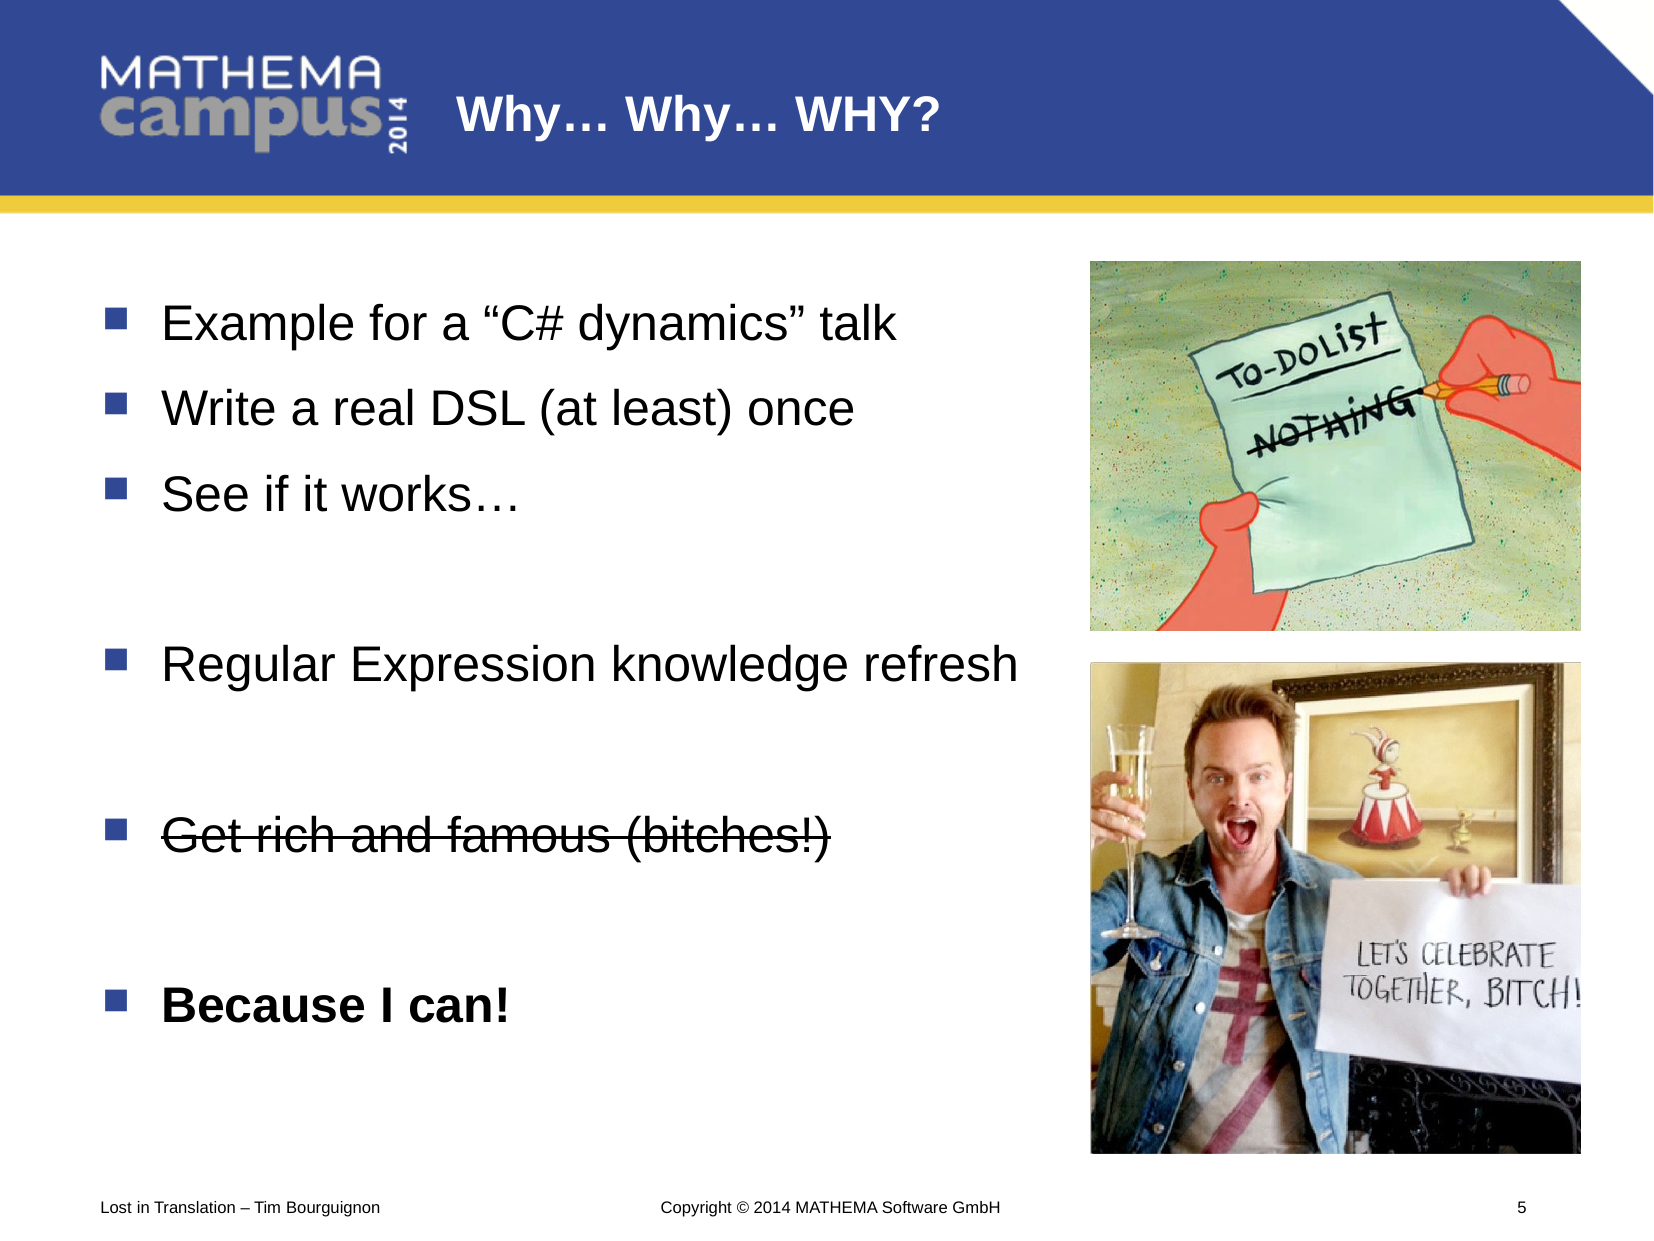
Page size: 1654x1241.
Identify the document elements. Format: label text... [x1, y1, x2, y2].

picture [1090, 662, 1581, 1154]
picture [1090, 261, 1581, 631]
title Why… Why… WHY? [456, 68, 1528, 160]
picture [0, 0, 1654, 217]
list Example for a “C# dynamics” talk Write a real DSL (at least) once See if it works… Regular Expression knowledge refresh Get rich and famous (bitches!) Because I can! [101, 295, 1528, 1139]
